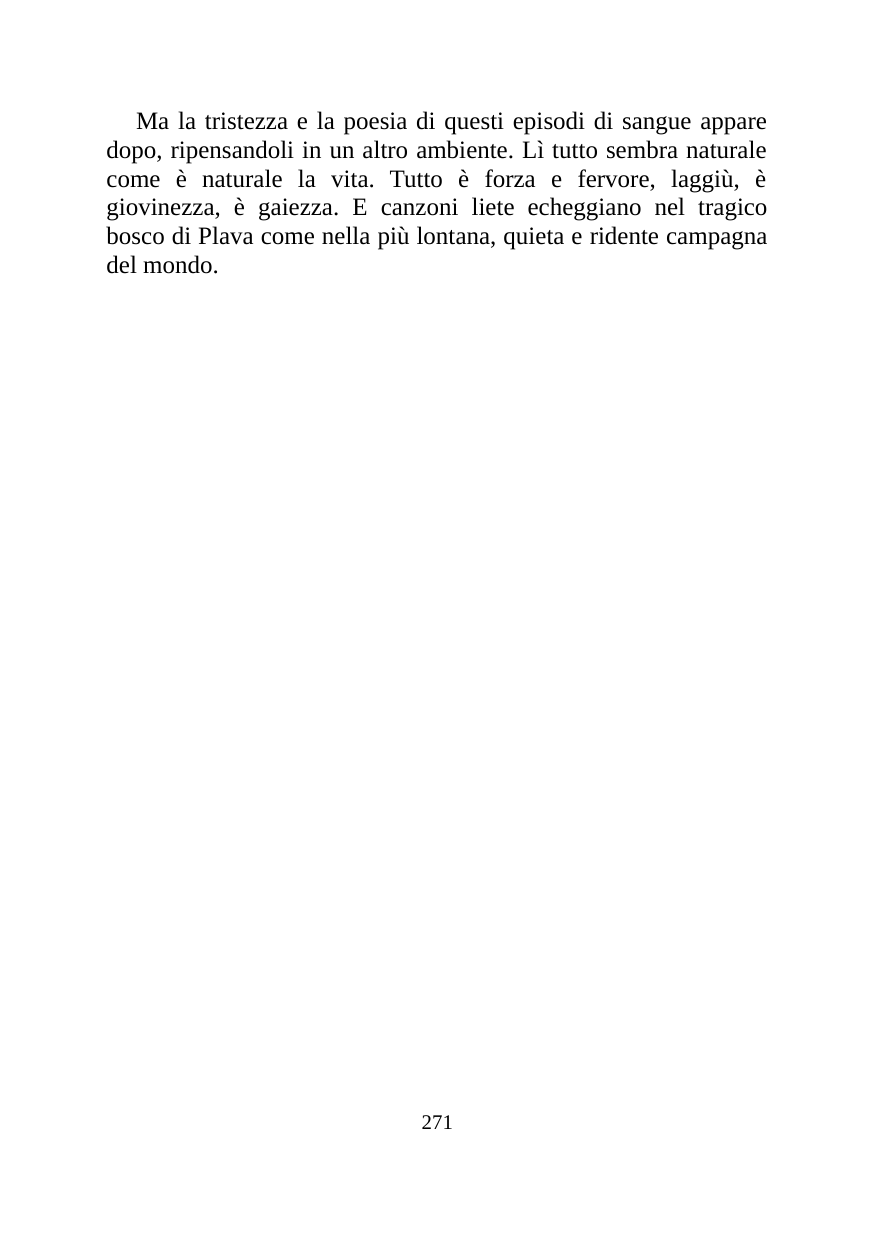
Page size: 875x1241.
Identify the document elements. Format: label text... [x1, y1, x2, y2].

text Ma la tristezza e la poesia di questi episodi di sangue appare dopo, ripensandoli in un altro ambiente. Lì tutto sembra naturale come è naturale la vita. Tutto è forza e fervore, laggiù, è giovinezza, è gaiezza. E canzoni liete echeggiano nel tragico bosco di Plava come nella più lontana, quieta e ridente campagna del mondo. [106, 106, 768, 279]
